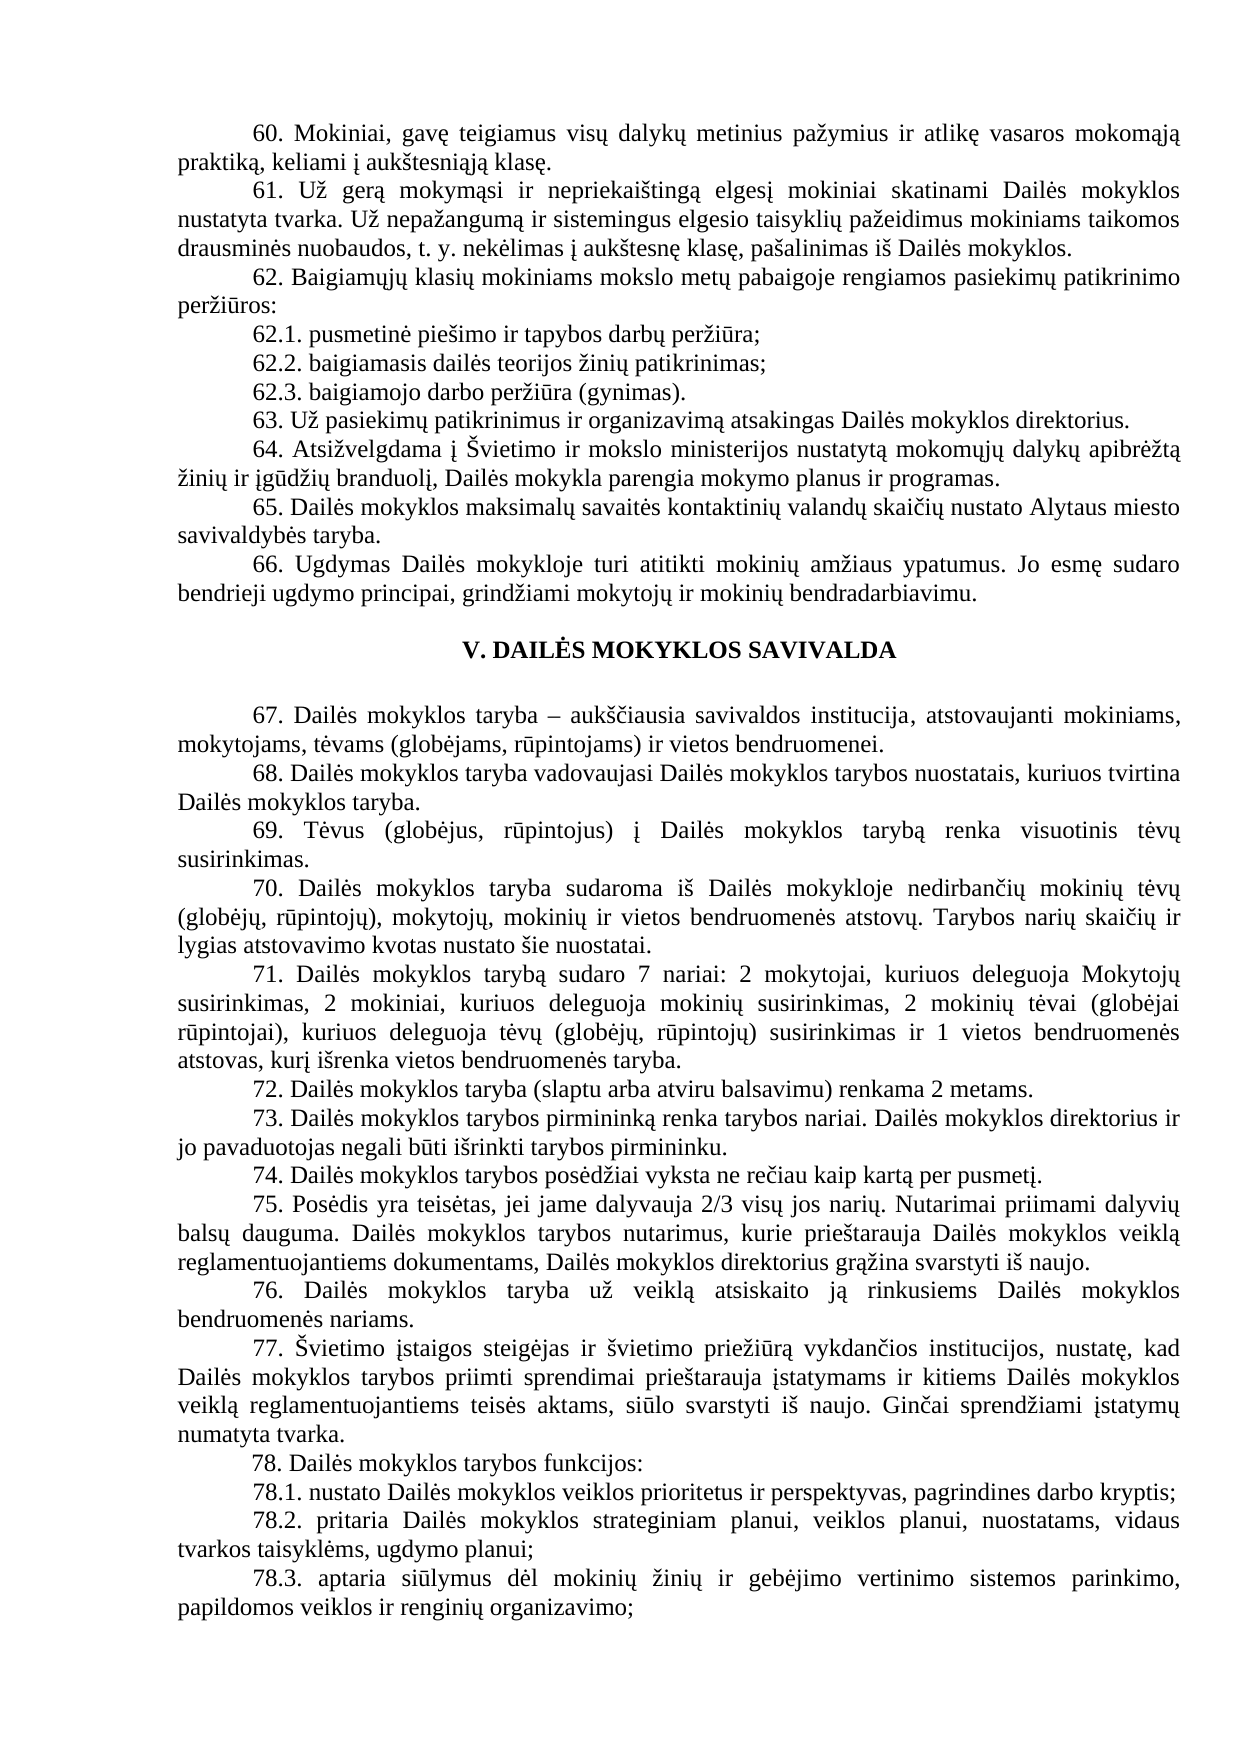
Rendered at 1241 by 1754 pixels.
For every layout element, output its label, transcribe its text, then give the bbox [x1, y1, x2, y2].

text 64. Atsižvelgdama į Švietimo ir mokslo ministerijos nustatytą mokomųjų dalykų apibrėžtą žinių ir įgūdžių branduolį, Dailės mokykla parengia mokymo planus ir programas. [177, 434, 1181, 492]
text 62.1. pusmetinė piešimo ir tapybos darbų peržiūra; [177, 319, 1181, 348]
text 78. Dailės mokyklos tarybos funkcijos: [177, 1448, 1181, 1477]
text 78.3. aptaria siūlymus dėl mokinių žinių ir gebėjimo vertinimo sistemos parinkimo, papildomos veiklos ir renginių organizavimo; [177, 1563, 1181, 1620]
text 75. Posėdis yra teisėtas, jei jame dalyvauja 2/3 visų jos narių. Nutarimai priimami dalyvių balsų dauguma. Dailės mokyklos tarybos nutarimus, kurie prieštarauja Dailės mokyklos veiklą reglamentuojantiems dokumentams, Dailės mokyklos direktorius grąžina svarstyti iš naujo. [177, 1189, 1181, 1275]
text V. DAILĖS MOKYKLOS SAVIVALDA [177, 636, 1181, 664]
text 67. Dailės mokyklos taryba – aukščiausia savivaldos institucija, atstovaujanti mokiniams, mokytojams, tėvams (globėjams, rūpintojams) ir vietos bendruomenei. [177, 700, 1181, 758]
text 61. Už gerą mokymąsi ir nepriekaištingą elgesį mokiniai skatinami Dailės mokyklos nustatyta tvarka. Už nepažangumą ir sistemingus elgesio taisyklių pažeidimus mokiniams taikomos drausminės nuobaudos, t. y. nekėlimas į aukštesnę klasę, pašalinimas iš Dailės mokyklos. [177, 176, 1181, 262]
text 77. Švietimo įstaigos steigėjas ir švietimo priežiūrą vykdančios institucijos, nustatę, kad Dailės mokyklos tarybos priimti sprendimai prieštarauja įstatymams ir kitiems Dailės mokyklos veiklą reglamentuojantiems teisės aktams, siūlo svarstyti iš naujo. Ginčai sprendžiami įstatymų numatyta tvarka. [177, 1333, 1181, 1448]
text 66. Ugdymas Dailės mokykloje turi atitikti mokinių amžiaus ypatumus. Jo esmę sudaro bendrieji ugdymo principai, grindžiami mokytojų ir mokinių bendradarbiavimu. [177, 549, 1181, 607]
text 72. Dailės mokyklos taryba (slaptu arba atviru balsavimu) renkama 2 metams. [177, 1074, 1181, 1103]
text 78.2. pritaria Dailės mokyklos strateginiam planui, veiklos planui, nuostatams, vidaus tvarkos taisyklėms, ugdymo planui; [177, 1505, 1181, 1563]
text 71. Dailės mokyklos tarybą sudaro 7 nariai: 2 mokytojai, kuriuos deleguoja Mokytojų susirinkimas, 2 mokiniai, kuriuos deleguoja mokinių susirinkimas, 2 mokinių tėvai (globėjai rūpintojai), kuriuos deleguoja tėvų (globėjų, rūpintojų) susirinkimas ir 1 vietos bendruomenės atstovas, kurį išrenka vietos bendruomenės taryba. [177, 959, 1181, 1074]
text 76. Dailės mokyklos taryba už veiklą atsiskaito ją rinkusiems Dailės mokyklos bendruomenės nariams. [177, 1275, 1181, 1333]
text 73. Dailės mokyklos tarybos pirmininką renka tarybos nariai. Dailės mokyklos direktorius ir jo pavaduotojas negali būti išrinkti tarybos pirmininku. [177, 1103, 1181, 1160]
text 78.1. nustato Dailės mokyklos veiklos prioritetus ir perspektyvas, pagrindines darbo kryptis; [177, 1477, 1181, 1505]
text 63. Už pasiekimų patikrinimus ir organizavimą atsakingas Dailės mokyklos direktorius. [177, 406, 1181, 434]
text 60. Mokiniai, gavę teigiamus visų dalykų metinius pažymius ir atlikę vasaros mokomąją praktiką, keliami į aukštesniąją klasę. [177, 118, 1181, 176]
text 74. Dailės mokyklos tarybos posėdžiai vyksta ne rečiau kaip kartą per pusmetį. [177, 1160, 1181, 1189]
text 62.3. baigiamojo darbo peržiūra (gynimas). [177, 377, 1181, 406]
text 65. Dailės mokyklos maksimalų savaitės kontaktinių valandų skaičių nustato Alytaus miesto savivaldybės taryba. [177, 492, 1181, 549]
text 70. Dailės mokyklos taryba sudaroma iš Dailės mokykloje nedirbančių mokinių tėvų (globėjų, rūpintojų), mokytojų, mokinių ir vietos bendruomenės atstovų. Tarybos narių skaičių ir lygias atstovavimo kvotas nustato šie nuostatai. [177, 873, 1181, 959]
text 62. Baigiamųjų klasių mokiniams mokslo metų pabaigoje rengiamos pasiekimų patikrinimo peržiūros: [177, 262, 1181, 319]
text 69. Tėvus (globėjus, rūpintojus) į Dailės mokyklos tarybą renka visuotinis tėvų susirinkimas. [177, 815, 1181, 873]
text 62.2. baigiamasis dailės teorijos žinių patikrinimas; [177, 348, 1181, 377]
text 68. Dailės mokyklos taryba vadovaujasi Dailės mokyklos tarybos nuostatais, kuriuos tvirtina Dailės mokyklos taryba. [177, 758, 1181, 815]
